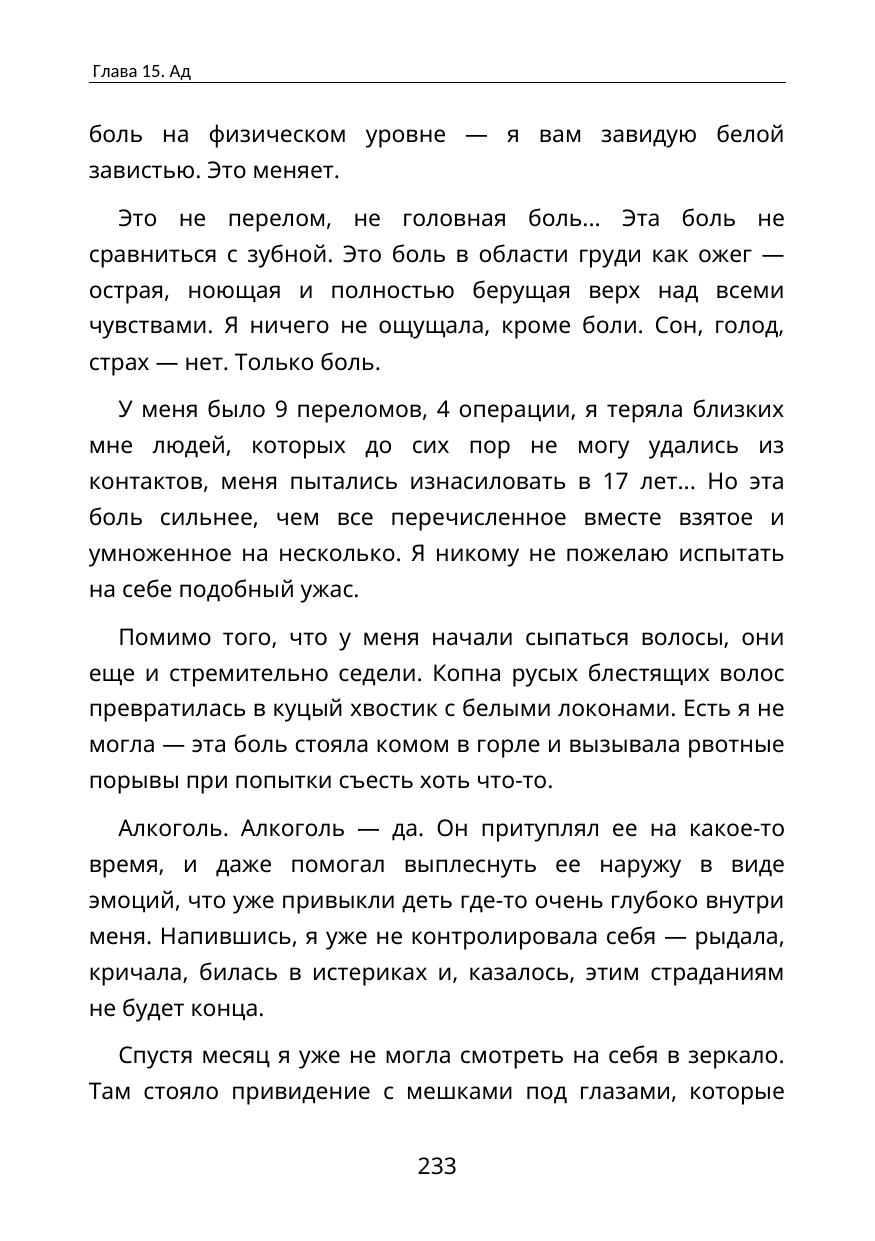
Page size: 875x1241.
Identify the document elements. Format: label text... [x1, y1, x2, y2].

text У меня было 9 переломов, 4 операции, я теряла близких мне людей, которых до сих пор не могу удались из контактов, меня пытались изнасиловать в 17 лет... Но эта боль сильнее, чем все перечисленное вместе взятое и умноженное на несколько. Я никому не пожелаю испытать на себе подобный ужас. [88, 393, 786, 604]
text Помимо того, что у меня начали сыпаться волосы, они еще и стремительно седели. Копна русых блестящих волос превратилась в куцый хвостик с белыми локонами. Есть я не могла — эта боль стояла комом в горле и вызывала рвотные порывы при попытки съесть хоть что-то. [88, 621, 786, 796]
text боль на физическом уровне — я вам завидую белой завистью. Это меняет. [88, 118, 786, 185]
text Алкоголь. Алкоголь — да. Он притуплял ее на какое-то время, и даже помогал выплеснуть ее наружу в виде эмоций, что уже привыкли деть где-то очень глубоко внутри меня. Напившись, я уже не контролировала себя — рыдала, кричала, билась в истериках и, казалось, этим страданиям не будет конца. [88, 812, 786, 1023]
text Спустя месяц я уже не могла смотреть на себя в зеркало. Там стояло привидение с мешками под глазами, которые [88, 1039, 786, 1107]
text Это не перелом, не головная боль... Эта боль не сравниться с зубной. Это боль в области груди как ожег — острая, ноющая и полностью берущая верх над всеми чувствами. Я ничего не ощущала, кроме боли. Сон, голод, страх — нет. Только боль. [88, 202, 786, 377]
